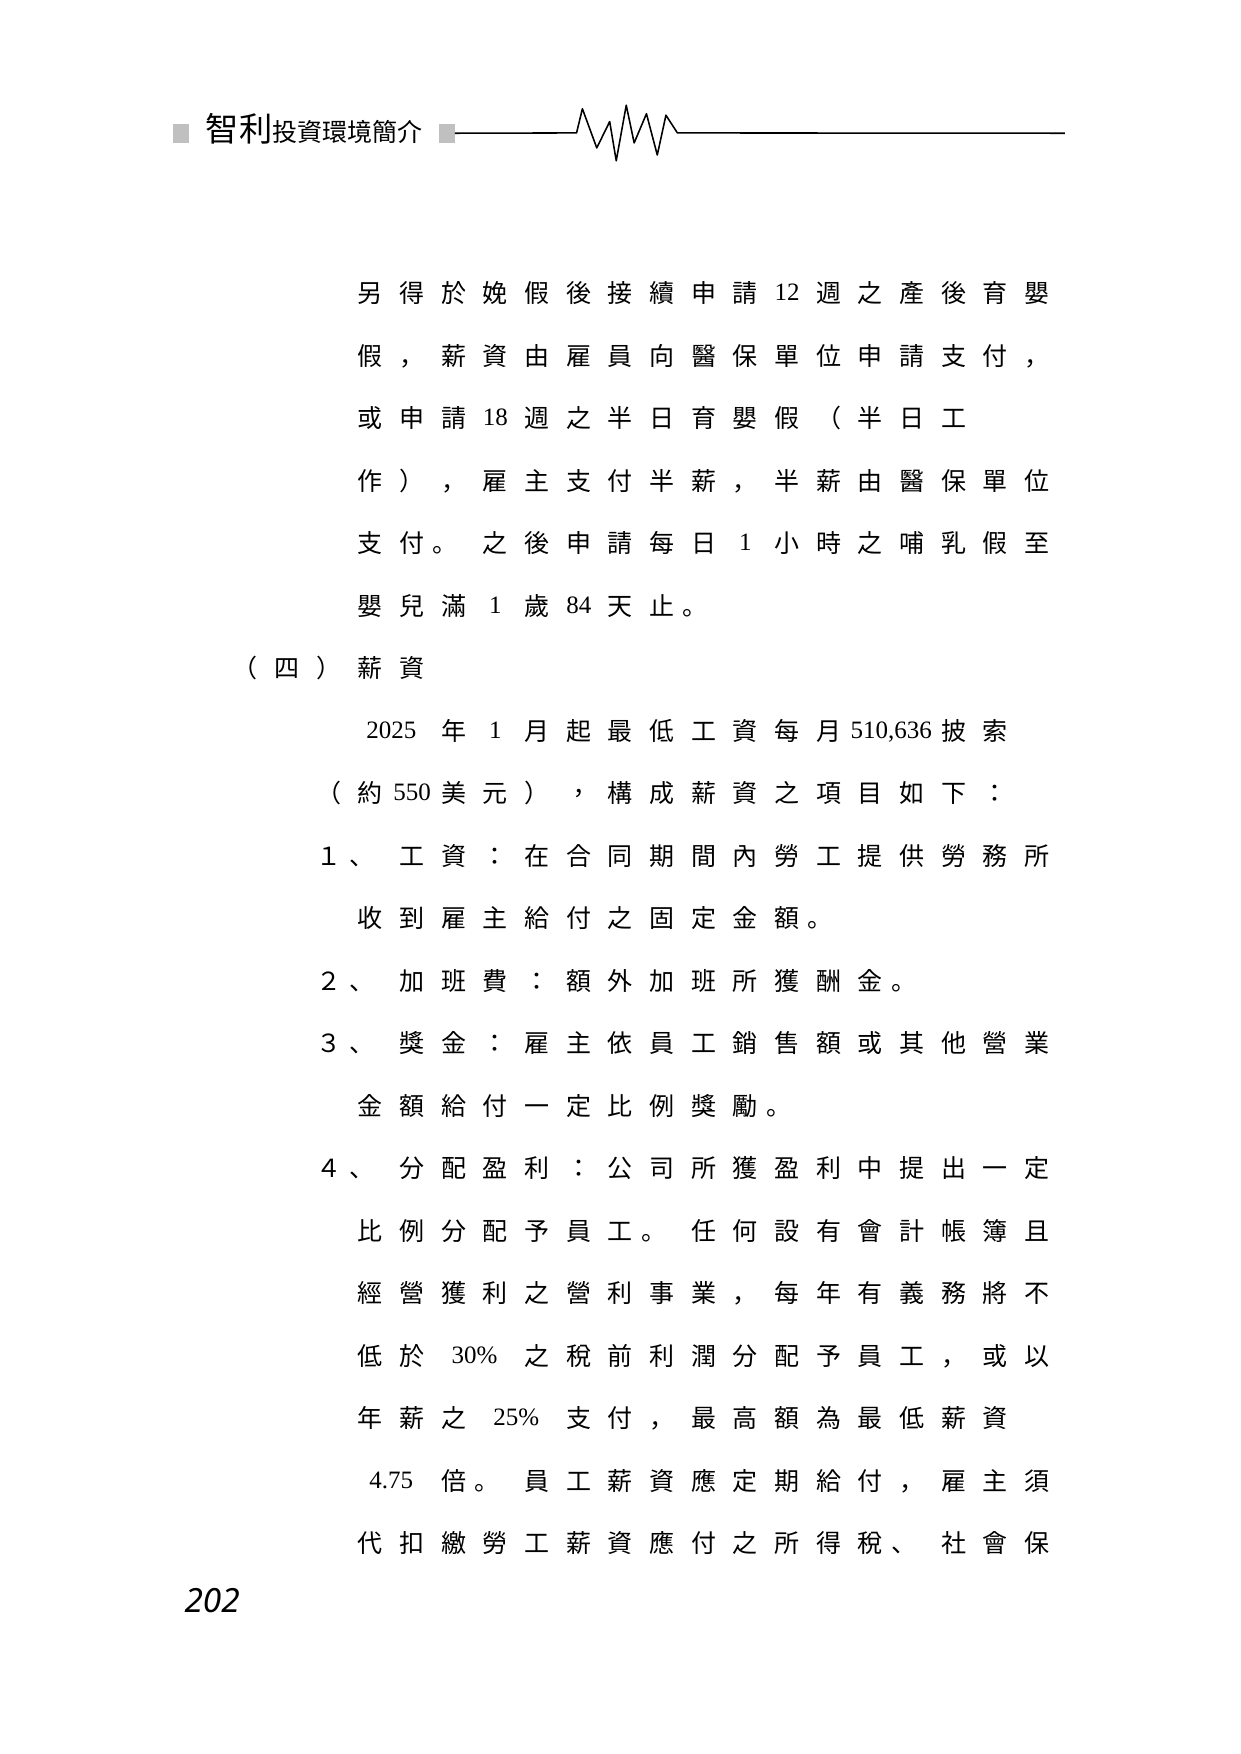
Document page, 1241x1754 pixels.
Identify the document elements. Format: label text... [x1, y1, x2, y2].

text ４、分配盈利：公司所獲盈利中提出一定比例分配予員工。任何設有會計帳簿且經營獲利之營利事業，每年有義務將不低於30%之稅前利潤分配予員工，或以年薪之25%支付，最高額為最低薪資4.75倍。員工薪資應定期給付，雇主須代扣繳勞工薪資應付之所得稅、社會保 [281, 1125, 1058, 1563]
text ２、加班費：額外加班所獲酬金。 [281, 938, 1058, 1000]
text 2025年1月起最低工資每月510,636披索（約550美元），構成薪資之項目如下： [281, 688, 1058, 813]
text （四）薪資 [207, 625, 1058, 688]
text １、工資：在合同期間內勞工提供勞務所收到雇主給付之固定金額。 [281, 813, 1058, 938]
text ３、獎金：雇主依員工銷售額或其他營業金額給付一定比例獎勵。 [281, 1000, 1058, 1125]
text 另得於娩假後接續申請12週之產後育嬰假，薪資由雇員向醫保單位申請支付，或申請18週之半日育嬰假（半日工作），雇主支付半薪，半薪由醫保單位支付。之後申請每日1小時之哺乳假至嬰兒滿1歲84天止。 [281, 250, 1058, 625]
